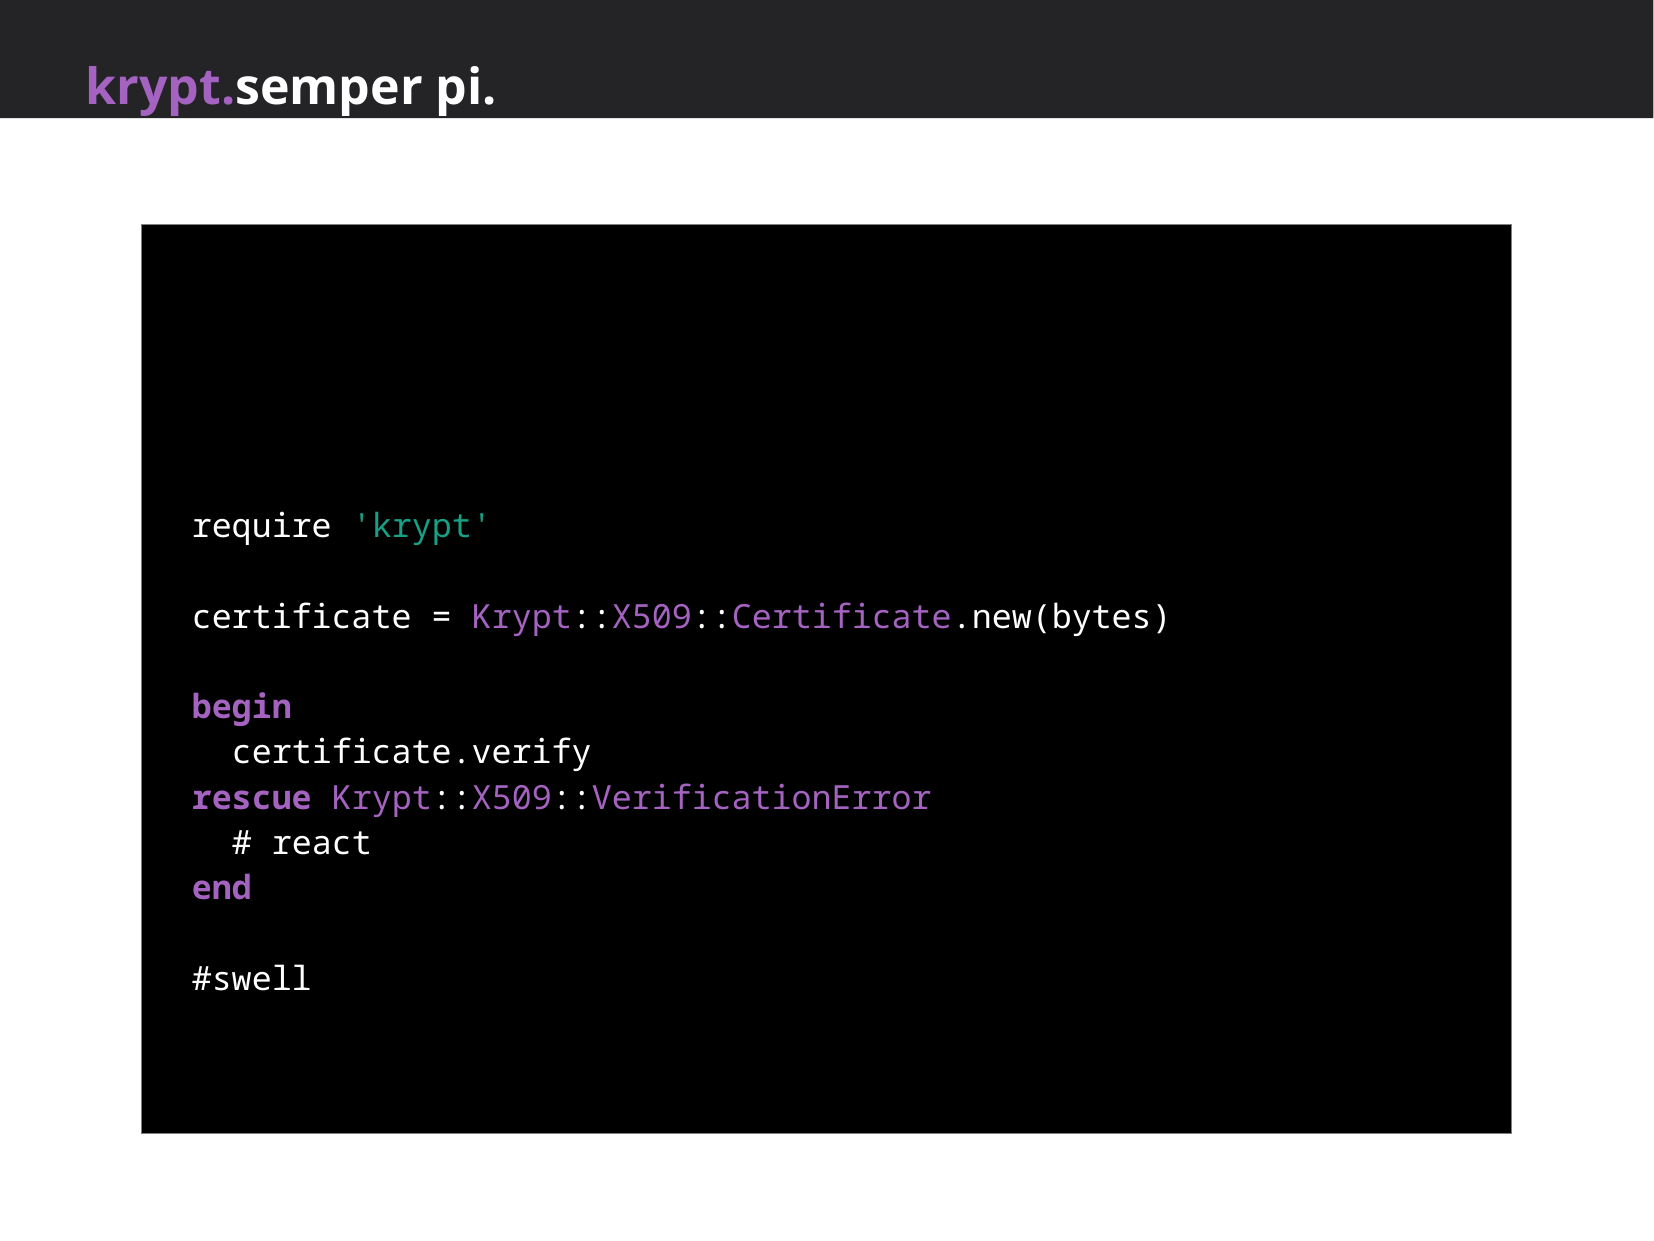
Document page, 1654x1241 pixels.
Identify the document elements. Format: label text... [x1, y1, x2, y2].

text_box [0, 0, 1654, 119]
text_box krypt.semper pi. [70, 43, 544, 119]
text_box require 'krypt' certificate = Krypt::X509::Certificate.new(bytes) begin certificate.verify rescue Krypt::X509::VerificationError # react end #swell [177, 313, 1512, 945]
text_box [141, 224, 1512, 1134]
